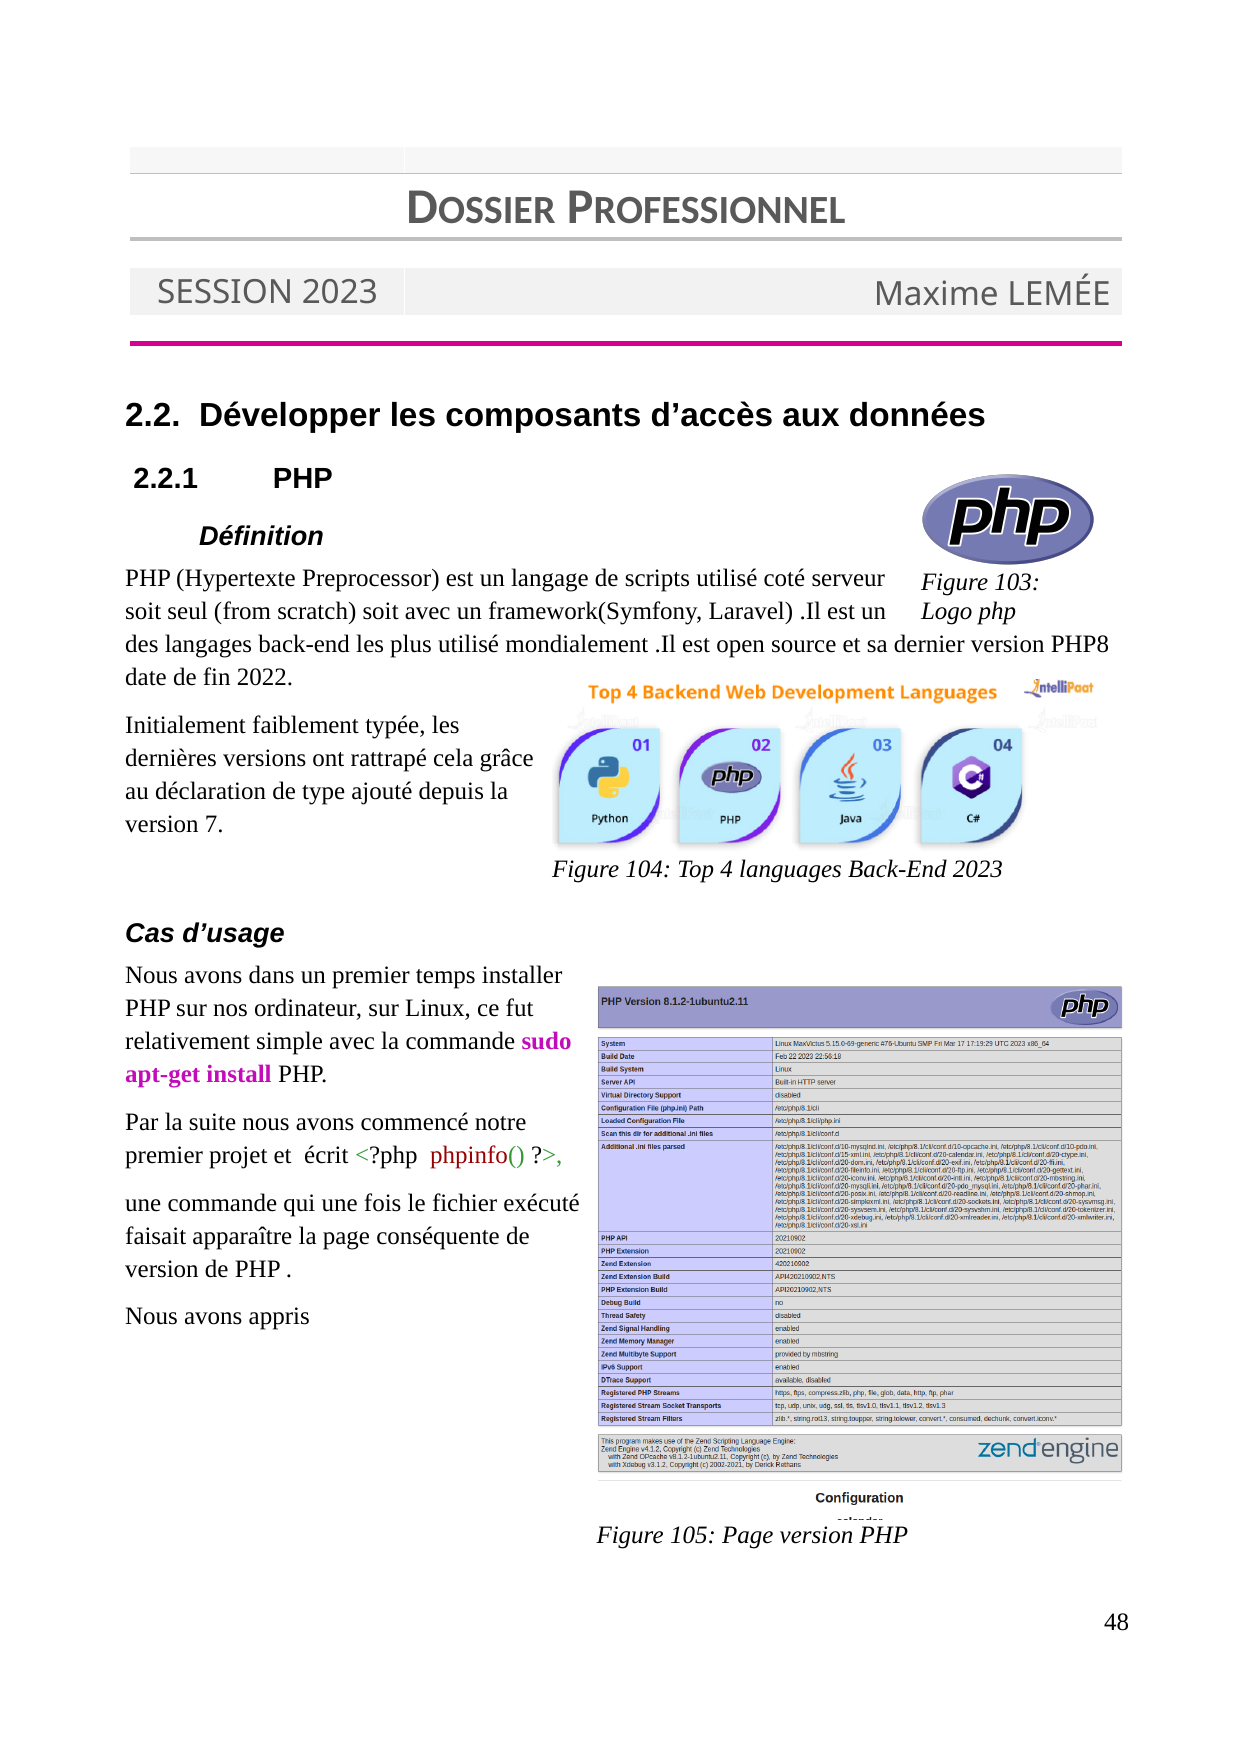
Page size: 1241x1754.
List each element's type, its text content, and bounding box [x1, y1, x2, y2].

text Initialement faiblement typée, les dernières versions ont rattrapé cela grâce au déclaration de type ajouté depuis la version 7. [125, 710, 551, 838]
text Nous avons dans un premier temps installer PHP sur nos ordinateur, sur Linux, ce fut relativement simple avec la commande sudo apt-get install PHP. [125, 960, 1123, 1088]
picture [920, 472, 1096, 567]
text Nous avons appris [125, 1301, 596, 1330]
text [1098, 710, 1123, 838]
subtitle Définition [125, 519, 920, 551]
subtitle [1096, 519, 1123, 551]
picture [596, 985, 1123, 1520]
text Figure 104: Top 4 languages Back-End 2023 [552, 854, 1097, 882]
text une commande qui une fois le fichier exécuté faisait apparaître la page conséquente de version de PHP . [125, 1188, 596, 1282]
text Par la suite nous avons commencé notre premier projet et écrit <?php phpinfo() ?>, [125, 1107, 596, 1169]
picture [551, 679, 1098, 854]
text Figure 105: Page version PHP [596, 1520, 1123, 1549]
subtitle PHP [125, 460, 1123, 494]
text PHP (Hypertexte Preprocessor) est un langage de scripts utilisé coté serveur soit seul (from scratch) soit avec un framework(Symfony, Laravel) .Il est un des langages back-end les plus utilisé mondialement .Il est open source et sa dernier version PHP8 date de fin 2022. [125, 563, 1123, 691]
text Figure 103: Logo php [921, 567, 1096, 624]
subtitle Cas d’usage [125, 917, 1123, 948]
subtitle Développer les composants d’accès aux données [125, 395, 1123, 434]
